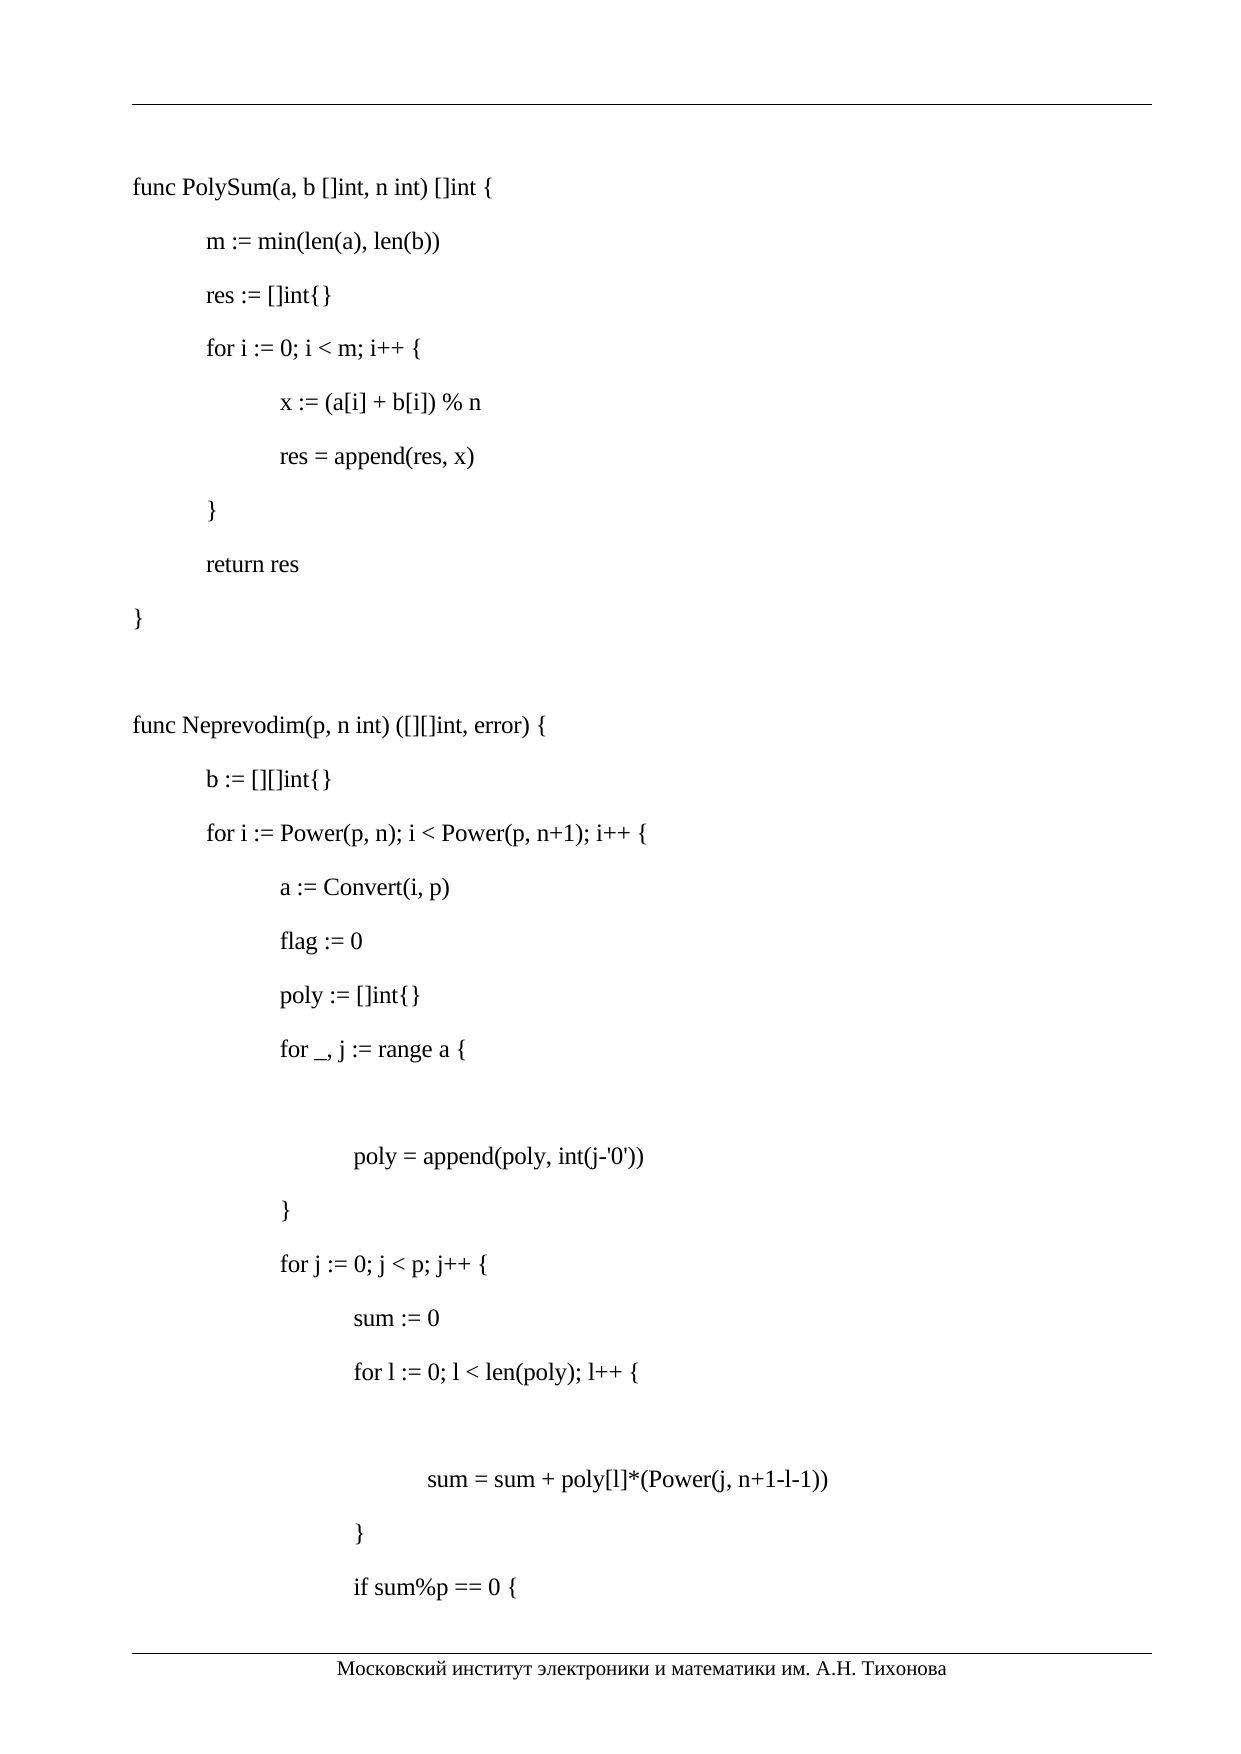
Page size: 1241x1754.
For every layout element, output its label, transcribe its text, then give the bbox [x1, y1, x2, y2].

text for j := 0; j < p; j++ { [132, 1249, 1152, 1278]
text for l := 0; l < len(poly); l++ { [132, 1357, 1152, 1386]
text func Neprevodim(p, n int) ([][]int, error) { [132, 711, 1152, 739]
text poly := []int{} [132, 980, 1152, 1008]
text for i := Power(p, n); i < Power(p, n+1); i++ { [132, 818, 1152, 847]
text sum := 0 [132, 1303, 1152, 1332]
text m := min(len(a), len(b)) [132, 226, 1152, 254]
text sum = sum + poly[l]*(Power(j, n+1-l-1)) [132, 1464, 1152, 1493]
text b := [][]int{} [132, 764, 1152, 793]
text return res [132, 549, 1152, 578]
text a := Convert(i, p) [132, 872, 1152, 901]
text flag := 0 [132, 926, 1152, 955]
text } [132, 495, 1152, 524]
text res := []int{} [132, 280, 1152, 308]
text if sum%p == 0 { [132, 1572, 1152, 1601]
text x := (a[i] + b[i]) % n [132, 387, 1152, 416]
text res = append(res, x) [132, 441, 1152, 470]
text for i := 0; i < m; i++ { [132, 333, 1152, 362]
text for _, j := range a { [132, 1034, 1152, 1062]
text } [132, 603, 1152, 632]
text func PolySum(a, b []int, n int) []int { [132, 172, 1152, 201]
text poly = append(poly, int(j-'0')) [132, 1141, 1152, 1170]
text } [132, 1518, 1152, 1547]
text } [132, 1195, 1152, 1224]
